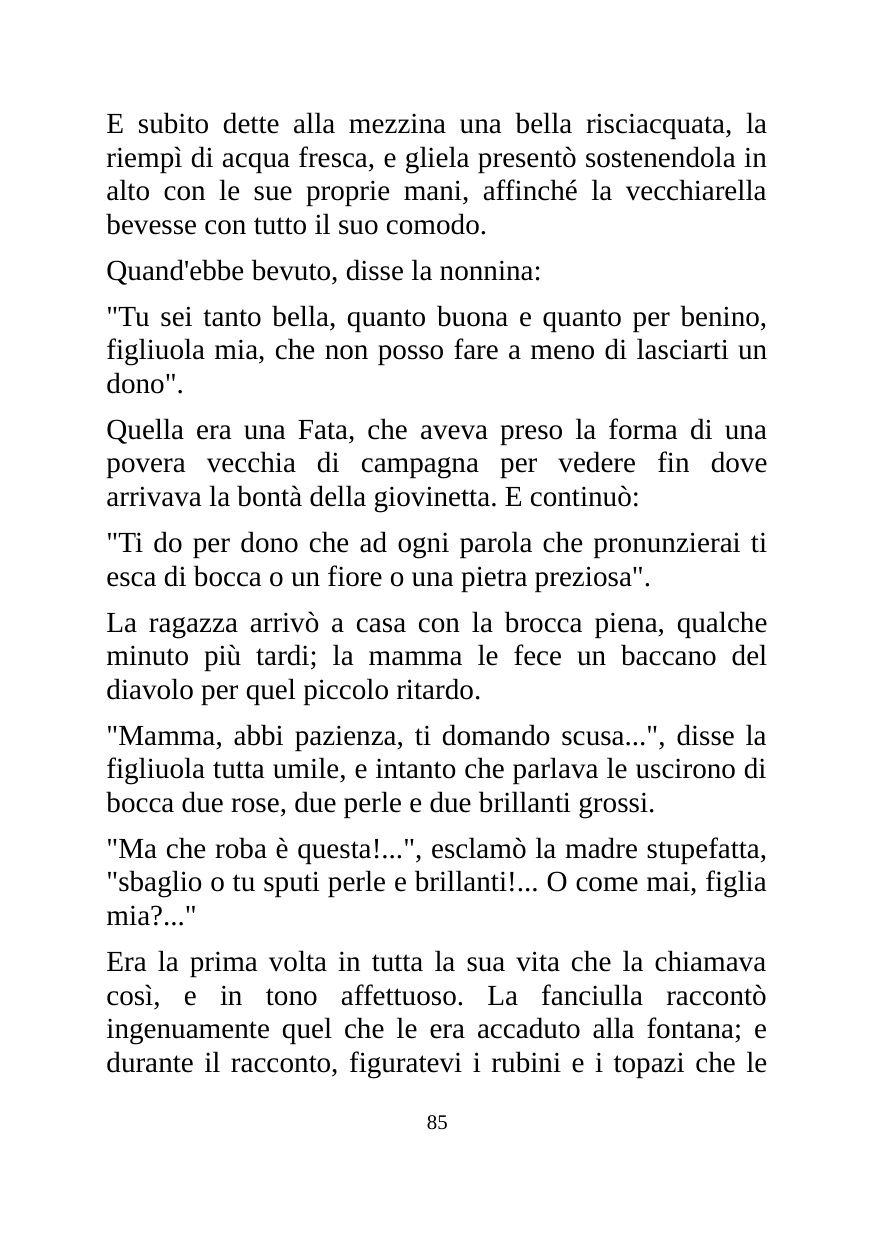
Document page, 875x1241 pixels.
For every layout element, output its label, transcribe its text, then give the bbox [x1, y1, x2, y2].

text "Ti do per dono che ad ogni parola che pronunzierai ti esca di bocca o un fiore o una pietra preziosa". [106, 525, 768, 592]
text "Tu sei tanto bella, quanto buona e quanto per benino, figliuola mia, che non posso fare a meno di lasciarti un dono". [106, 299, 768, 399]
text E subito dette alla mezzina una bella risciacquata, la riempì di acqua fresca, e gliela presentò sostenendola in alto con le sue proprie mani, affinché la vecchiarella bevesse con tutto il suo comodo. [106, 106, 768, 240]
text La ragazza arrivò a casa con la brocca piena, qualche minuto più tardi; la mamma le fece un baccano del diavolo per quel piccolo ritardo. [106, 605, 768, 705]
text Quand'ebbe bevuto, disse la nonnina: [106, 253, 768, 286]
text Era la prima volta in tutta la sua vita che la chiamava così, e in tono affettuoso. La fanciulla raccontò ingenuamente quel che le era accaduto alla fontana; e durante il racconto, figuratevi i rubini e i topazi che le [106, 944, 768, 1078]
text "Ma che roba è questa!...", esclamò la madre stupefatta, "sbaglio o tu sputi perle e brillanti!... O come mai, figlia mia?..." [106, 831, 768, 932]
text "Mamma, abbi pazienza, ti domando scusa...", disse la figliuola tutta umile, e intanto che parlava le uscirono di bocca due rose, due perle e due brillanti grossi. [106, 718, 768, 818]
text Quella era una Fata, che aveva preso la forma di una povera vecchia di campagna per vedere fin dove arrivava la bontà della giovinetta. E continuò: [106, 412, 768, 513]
